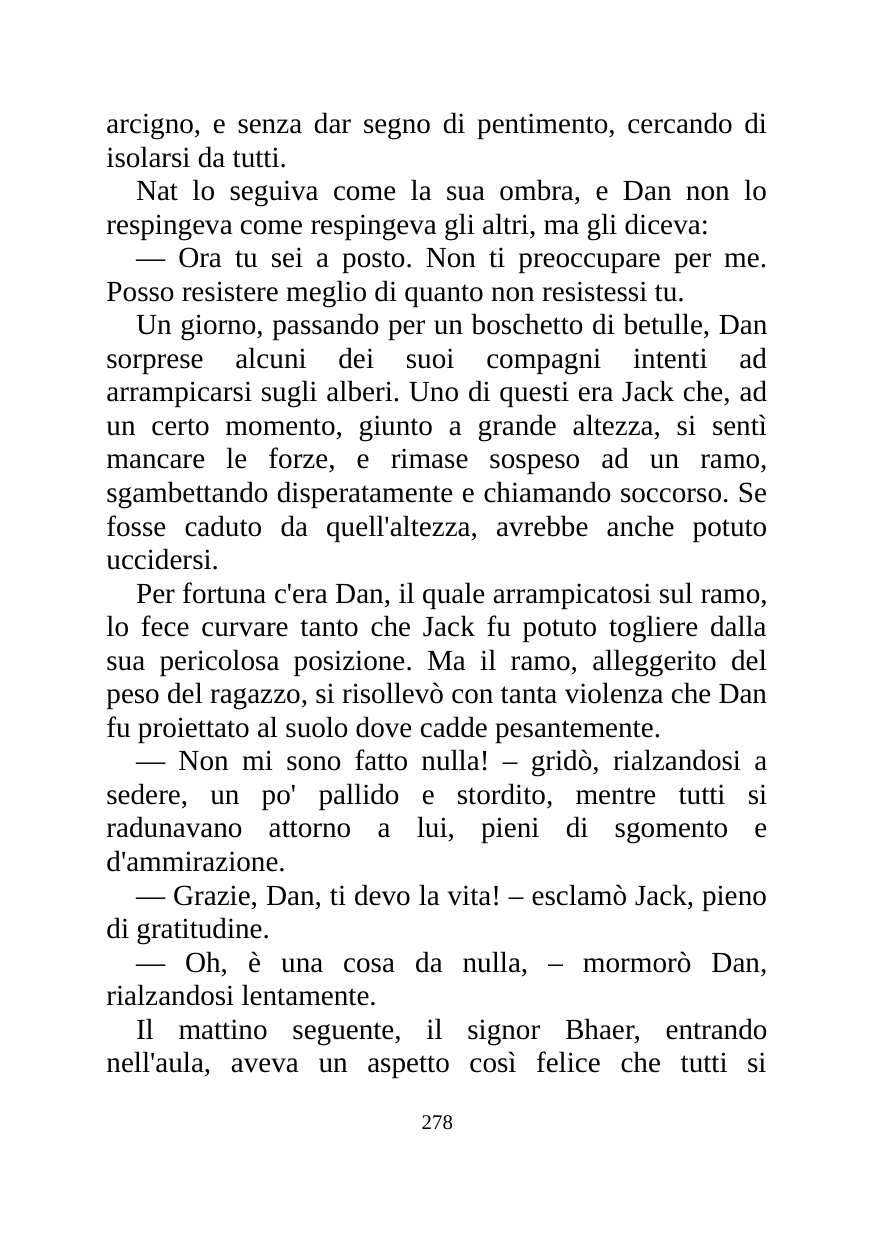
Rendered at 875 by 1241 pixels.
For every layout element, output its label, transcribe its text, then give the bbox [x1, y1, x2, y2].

text — Oh, è una cosa da nulla, – mormorò Dan, rialzandosi lentamente. [106, 945, 768, 1012]
text — Ora tu sei a posto. Non ti preoccupare per me. Posso resistere meglio di quanto non resistessi tu. [106, 240, 768, 307]
text Il mattino seguente, il signor Bhaer, entrando nell'aula, aveva un aspetto così felice che tutti si [106, 1012, 768, 1079]
text Per fortuna c'era Dan, il quale arrampicatosi sul ramo, lo fece curvare tanto che Jack fu potuto togliere dalla sua pericolosa posizione. Ma il ramo, alleggerito del peso del ragazzo, si risollevò con tanta violenza che Dan fu proiettato al suolo dove cadde pesantemente. [106, 576, 768, 743]
text Nat lo seguiva come la sua ombra, e Dan non lo respingeva come respingeva gli altri, ma gli diceva: [106, 173, 768, 240]
text arcigno, e senza dar segno di pentimento, cercando di isolarsi da tutti. [106, 106, 768, 173]
text — Non mi sono fatto nulla! – gridò, rialzandosi a sedere, un po' pallido e stordito, mentre tutti si radunavano attorno a lui, pieni di sgomento e d'ammirazione. [106, 743, 768, 878]
text — Grazie, Dan, ti devo la vita! – esclamò Jack, pieno di gratitudine. [106, 878, 768, 945]
text Un giorno, passando per un boschetto di betulle, Dan sorprese alcuni dei suoi compagni intenti ad arrampicarsi sugli alberi. Uno di questi era Jack che, ad un certo momento, giunto a grande altezza, si sentì mancare le forze, e rimase sospeso ad un ramo, sgambettando disperatamente e chiamando soccorso. Se fosse caduto da quell'altezza, avrebbe anche potuto uccidersi. [106, 307, 768, 576]
